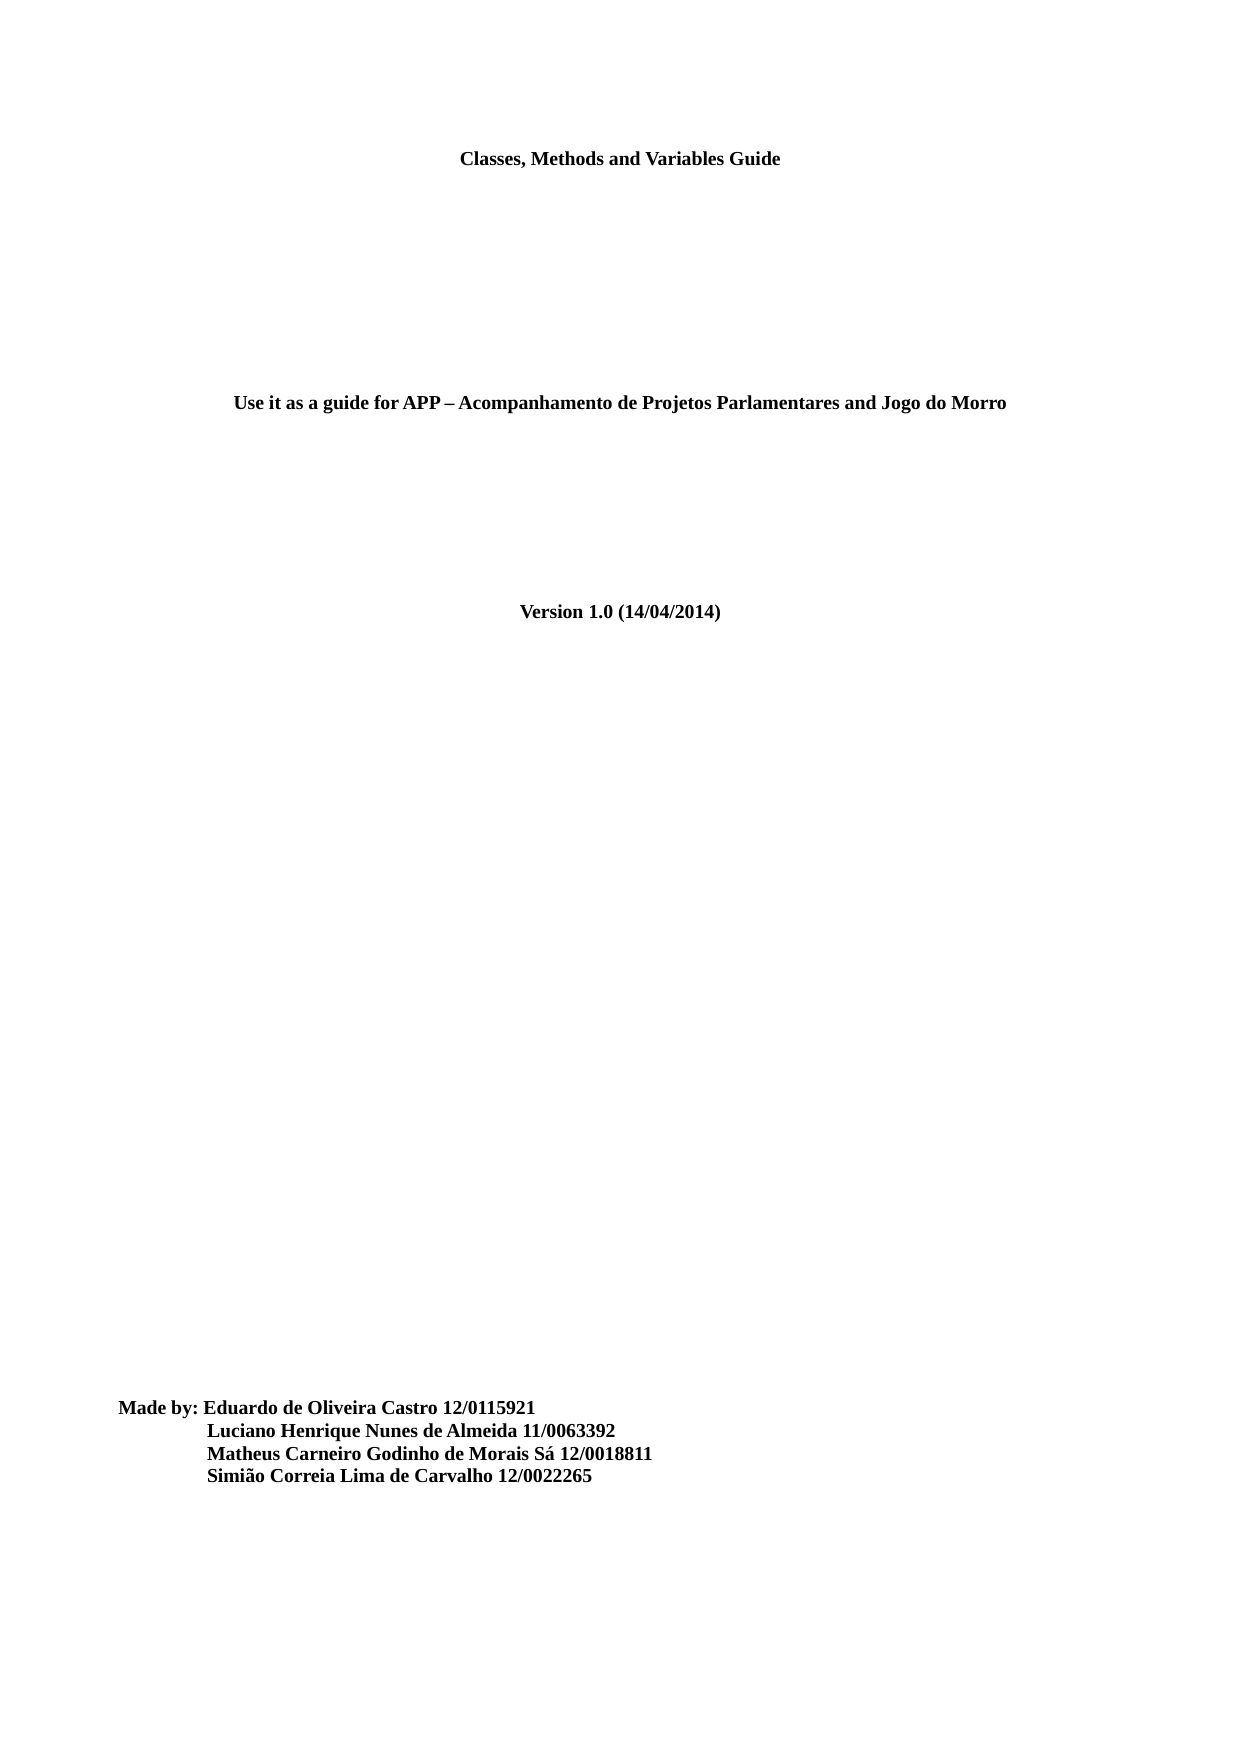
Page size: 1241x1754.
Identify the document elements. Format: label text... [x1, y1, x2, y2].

text Matheus Carneiro Godinho de Morais Sá 12/0018811 [118, 1441, 1122, 1464]
text Made by: Eduardo de Oliveira Castro 12/0115921 [118, 1396, 1122, 1419]
text Version 1.0 (14/04/2014) [118, 601, 1122, 623]
text Simião Correia Lima de Carvalho 12/0022265 [118, 1464, 1122, 1487]
text Luciano Henrique Nunes de Almeida 11/0063392 [118, 1419, 1122, 1441]
text Classes, Methods and Variables Guide [118, 147, 1122, 169]
text Use it as a guide for APP – Acompanhamento de Projetos Parlamentares and Jogo do Morro [118, 391, 1122, 413]
